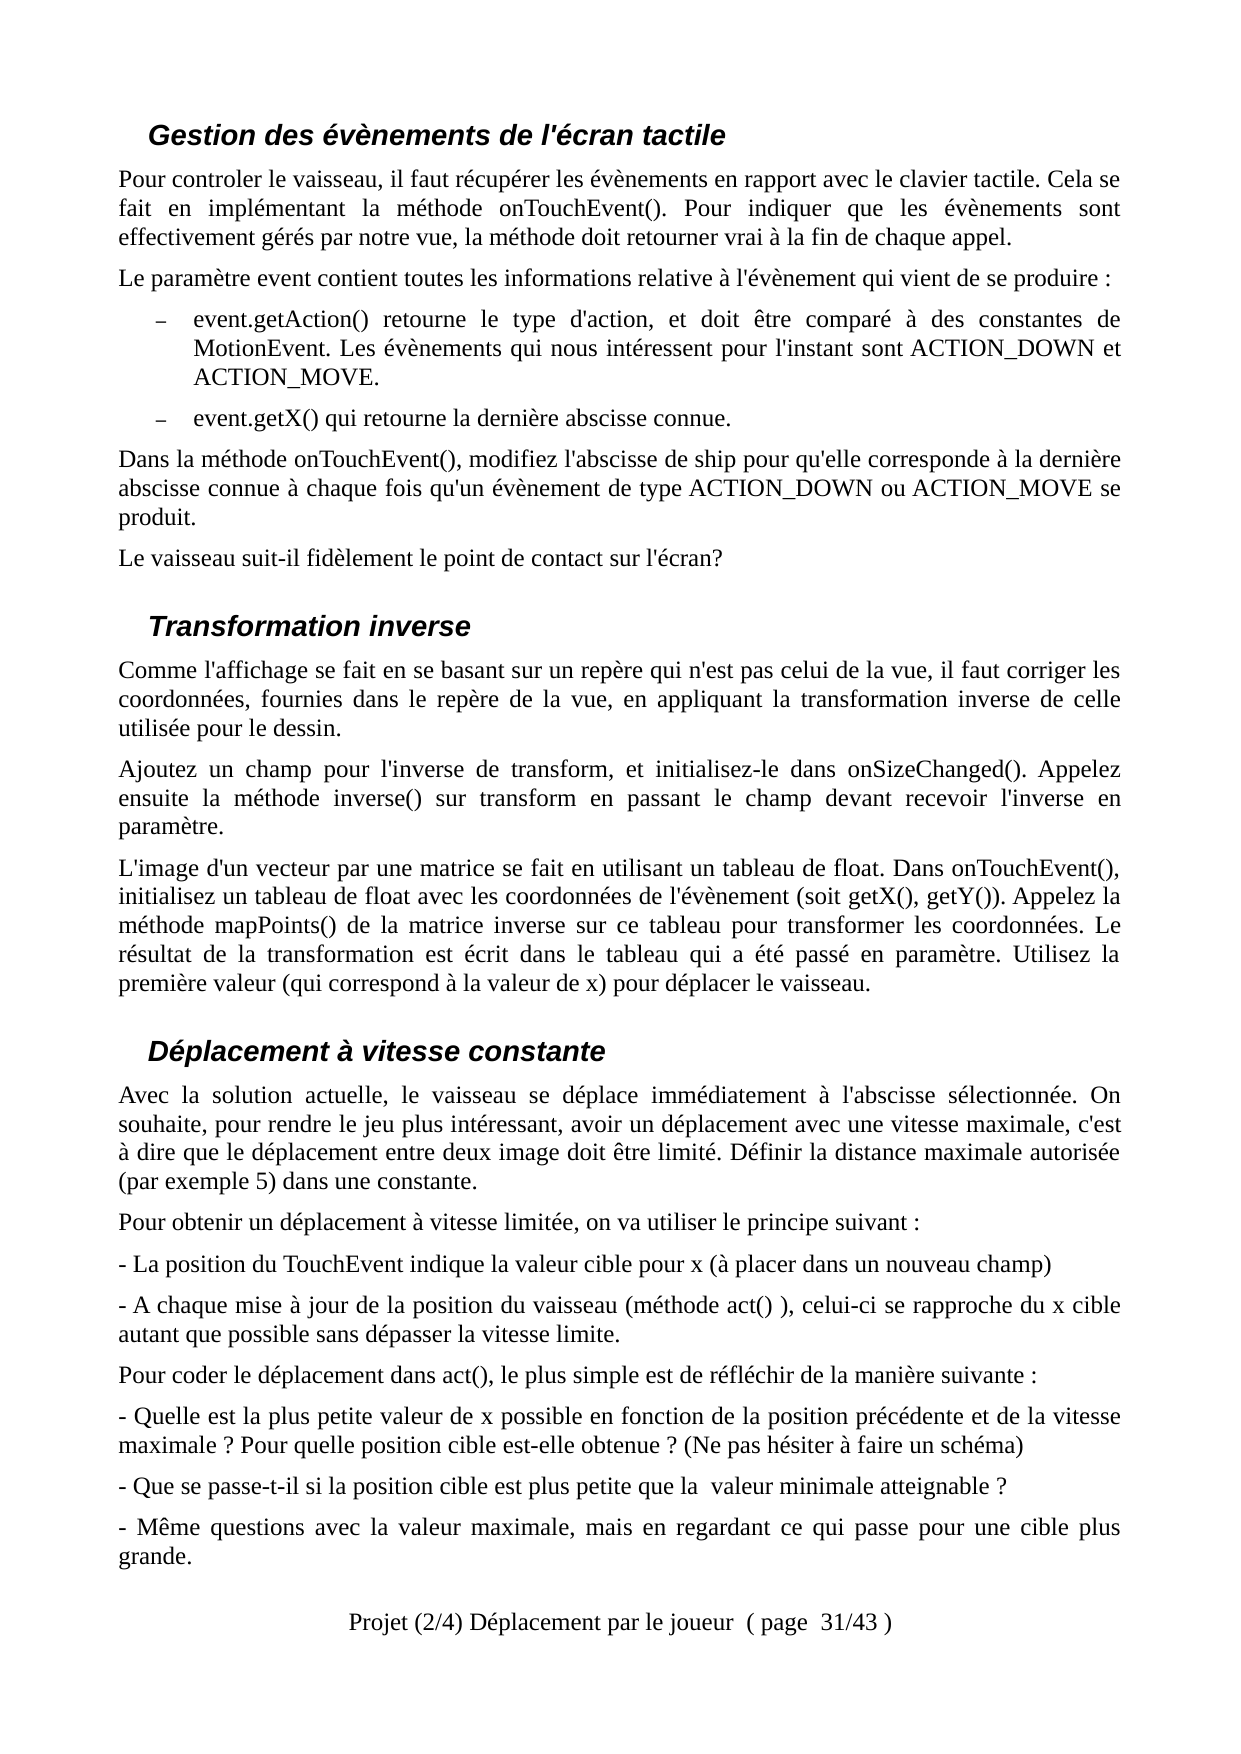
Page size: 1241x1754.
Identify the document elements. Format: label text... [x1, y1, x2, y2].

text - La position du TouchEvent indique la valeur cible pour x (à placer dans un nouveau champ) [118, 1249, 1122, 1277]
text Le vaisseau suit-il fidèlement le point de contact sur l'écran? [118, 543, 1122, 572]
text Le paramètre event contient toutes les informations relative à l'évènement qui vient de se produire : [118, 263, 1122, 292]
subtitle Déplacement à vitesse constante [118, 1034, 1122, 1067]
list event.getAction() retourne le type d'action, et doit être comparé à des constantes de MotionEvent. Les évènements qui nous intéressent pour l'instant sont ACTION_DOWN et ACTION_MOVE. [156, 304, 1122, 390]
text Pour controler le vaisseau, il faut récupérer les évènements en rapport avec le clavier tactile. Cela se fait en implémentant la méthode onTouchEvent(). Pour indiquer que les évènements sont effectivement gérés par notre vue, la méthode doit retourner vrai à la fin de chaque appel. [118, 164, 1122, 250]
text Pour coder le déplacement dans act(), le plus simple est de réfléchir de la manière suivante : [118, 1360, 1122, 1389]
text - Quelle est la plus petite valeur de x possible en fonction de la position précédente et de la vitesse maximale ? Pour quelle position cible est-elle obtenue ? (Ne pas hésiter à faire un schéma) [118, 1401, 1122, 1459]
text - A chaque mise à jour de la position du vaisseau (méthode act() ), celui-ci se rapproche du x cible autant que possible sans dépasser la vitesse limite. [118, 1290, 1122, 1347]
text Ajoutez un champ pour l'inverse de transform, et initialisez-le dans onSizeChanged(). Appelez ensuite la méthode inverse() sur transform en passant le champ devant recevoir l'inverse en paramètre. [118, 754, 1122, 840]
text Pour obtenir un déplacement à vitesse limitée, on va utiliser le principe suivant : [118, 1207, 1122, 1236]
text - Que se passe-t-il si la position cible est plus petite que la valeur minimale atteignable ? [118, 1471, 1122, 1500]
text Dans la méthode onTouchEvent(), modifiez l'abscisse de ship pour qu'elle corresponde à la dernière abscisse connue à chaque fois qu'un évènement de type ACTION_DOWN ou ACTION_MOVE se produit. [118, 444, 1122, 530]
list event.getX() qui retourne la dernière abscisse connue. [156, 403, 1122, 432]
text Avec la solution actuelle, le vaisseau se déplace immédiatement à l'abscisse sélectionnée. On souhaite, pour rendre le jeu plus intéressant, avoir un déplacement avec une vitesse maximale, c'est à dire que le déplacement entre deux image doit être limité. Définir la distance maximale autorisée (par exemple 5) dans une constante. [118, 1080, 1122, 1195]
subtitle Gestion des évènements de l'écran tactile [118, 118, 1122, 152]
text L'image d'un vecteur par une matrice se fait en utilisant un tableau de float. Dans onTouchEvent(), initialisez un tableau de float avec les coordonnées de l'évènement (soit getX(), getY()). Appelez la méthode mapPoints() de la matrice inverse sur ce tableau pour transformer les coordonnées. Le résultat de la transformation est écrit dans le tableau qui a été passé en paramètre. Utilisez la première valeur (qui correspond à la valeur de x) pour déplacer le vaisseau. [118, 853, 1122, 996]
subtitle Transformation inverse [118, 609, 1122, 643]
text Comme l'affichage se fait en se basant sur un repère qui n'est pas celui de la vue, il faut corriger les coordonnées, fournies dans le repère de la vue, en appliquant la transformation inverse de celle utilisée pour le dessin. [118, 655, 1122, 741]
text - Même questions avec la valeur maximale, mais en regardant ce qui passe pour une cible plus grande. [118, 1512, 1122, 1570]
